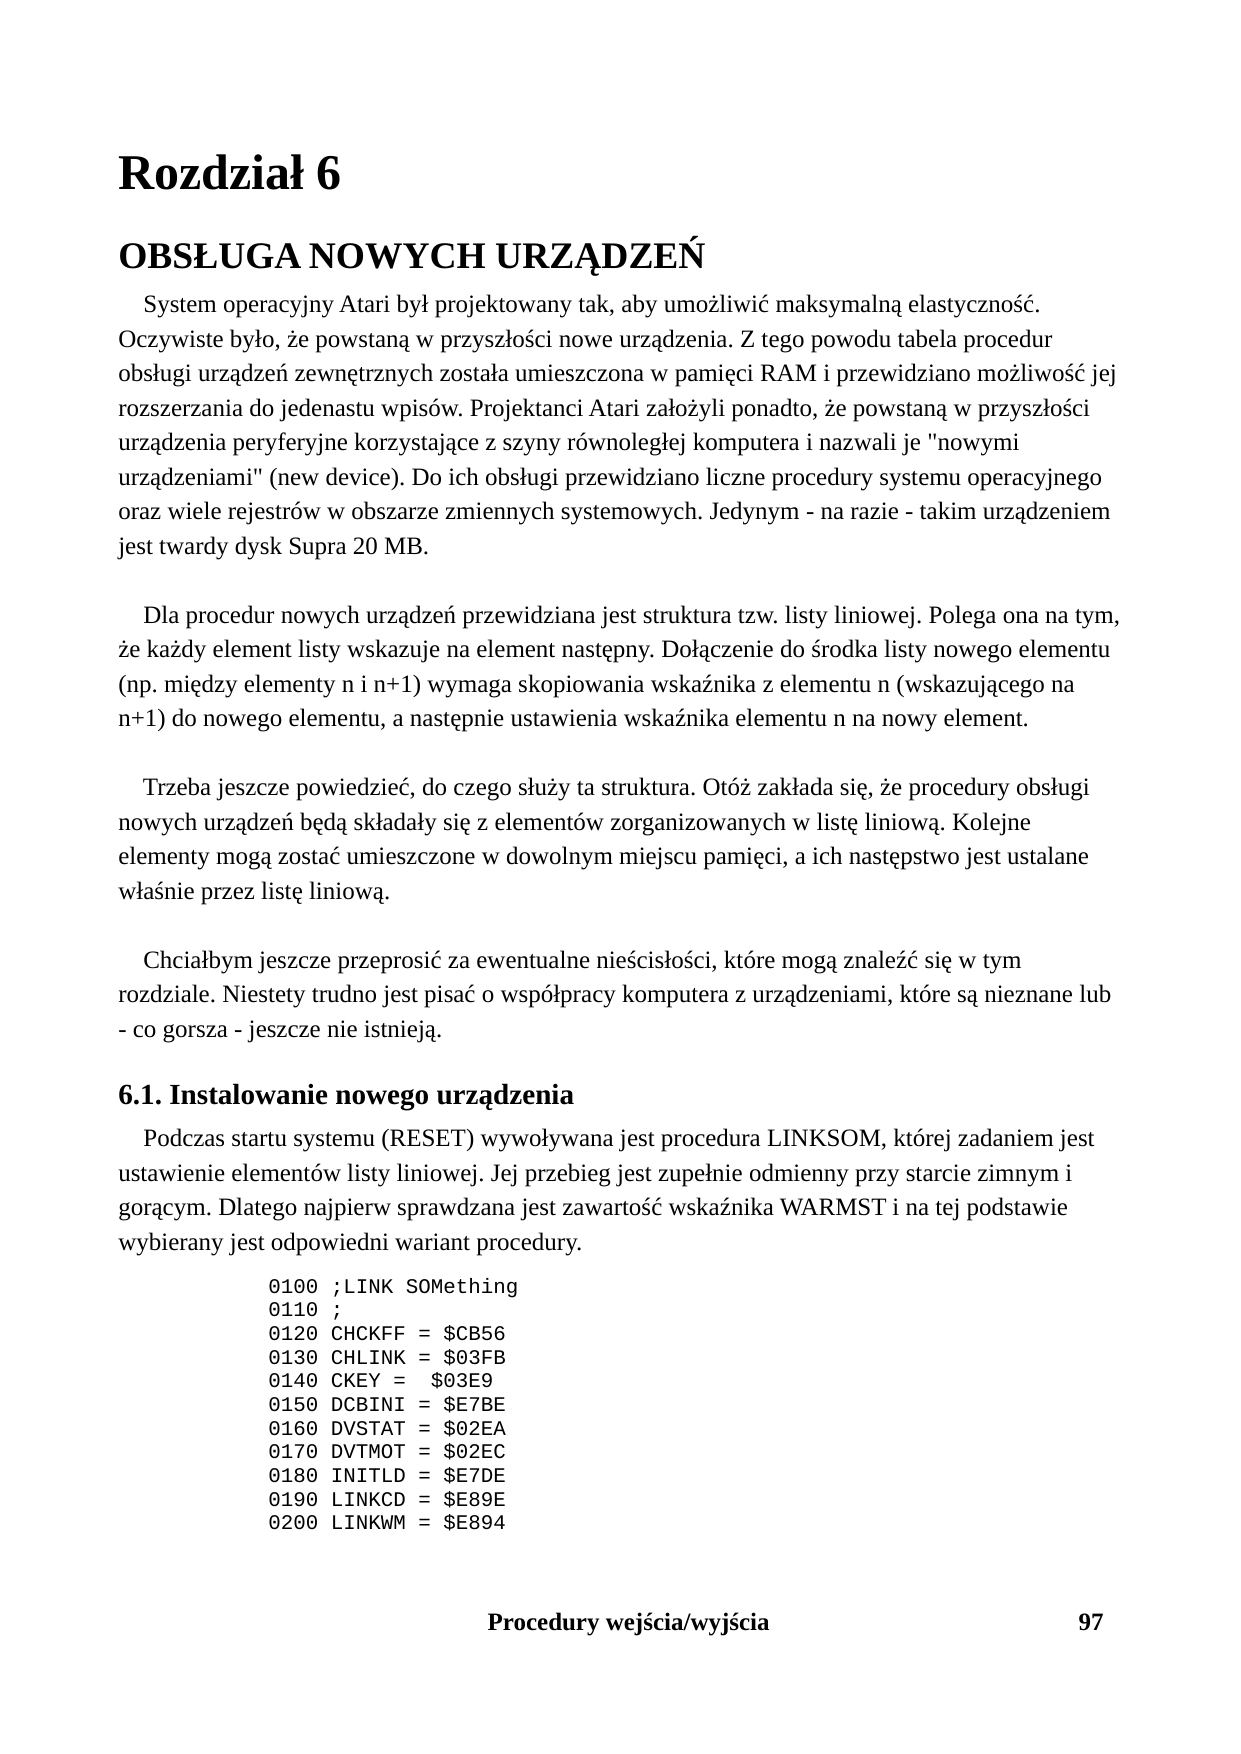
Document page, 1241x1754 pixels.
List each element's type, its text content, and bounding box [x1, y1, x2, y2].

text 0140 CKEY = $03E9 [118, 1370, 1122, 1394]
text 0200 LINKWM = $E894 [118, 1512, 1122, 1536]
text 0130 CHLINK = $03FB [118, 1347, 1122, 1370]
subtitle OBSŁUGA NOWYCH URZĄDZEŃ [118, 234, 1122, 277]
text 0180 INITLD = $E7DE [118, 1465, 1122, 1489]
text 0120 CHCKFF = $CB56 [118, 1323, 1122, 1347]
text System operacyjny Atari był projektowany tak, aby umożliwić maksymalną elastyczność. Oczywiste było, że powstaną w przyszłości nowe urządzenia. Z tego powodu tabela procedur obsługi urządzeń zewnętrznych została umieszczona w pamięci RAM i przewidziano możliwość jej rozszerzania do jedenastu wpisów. Projektanci Atari założyli ponadto, że powstaną w przyszłości urządzenia peryferyjne korzystające z szyny równoległej komputera i nazwali je "nowymi urządzeniami" (new device). Do ich obsługi przewidziano liczne procedury systemu operacyjnego oraz wiele rejestrów w obszarze zmiennych systemowych. Jedynym - na razie - takim urządzeniem jest twardy dysk Supra 20 MB. Dla procedur nowych urządzeń przewidziana jest struktura tzw. listy liniowej. Polega ona na tym, że każdy element listy wskazuje na element następny. Dołączenie do środka listy nowego elementu (np. między elementy n i n+1) wymaga skopiowania wskaźnika z elementu n (wskazującego na n+1) do nowego elementu, a następnie ustawienia wskaźnika elementu n na nowy element. Trzeba jeszcze powiedzieć, do czego służy ta struktura. Otóż zakłada się, że procedury obsługi nowych urządzeń będą składały się z elementów zorganizowanych w listę liniową. Kolejne elementy mogą zostać umieszczone w dowolnym miejscu pamięci, a ich następstwo jest ustalane właśnie przez listę liniową. Chciałbym jeszcze przeprosić za ewentualne nieścisłości, które mogą znaleźć się w tym rozdziale. Niestety trudno jest pisać o współpracy komputera z urządzeniami, które są nieznane lub - co gorsza - jeszcze nie istnieją. [118, 289, 1122, 1042]
subtitle Rozdział 6 [118, 143, 1122, 201]
text 0160 DVSTAT = $02EA [118, 1418, 1122, 1441]
text Podczas startu systemu (RESET) wywoływana jest procedura LINKSOM, której zadaniem jest ustawienie elementów listy liniowej. Jej przebieg jest zupełnie odmienny przy starcie zimnym i gorącym. Dlatego najpierw sprawdzana jest zawartość wskaźnika WARMST i na tej podstawie wybierany jest odpowiedni wariant procedury. [118, 1123, 1122, 1256]
text 0170 DVTMOT = $02EC [118, 1441, 1122, 1465]
text 0100 ;LINK SOMething [118, 1276, 1122, 1299]
text 0150 DCBINI = $E7BE [118, 1394, 1122, 1418]
text 0110 ; [118, 1299, 1122, 1323]
text 0190 LINKCD = $E89E [118, 1489, 1122, 1512]
subtitle 6.1. Instalowanie nowego urządzenia [118, 1077, 1122, 1111]
